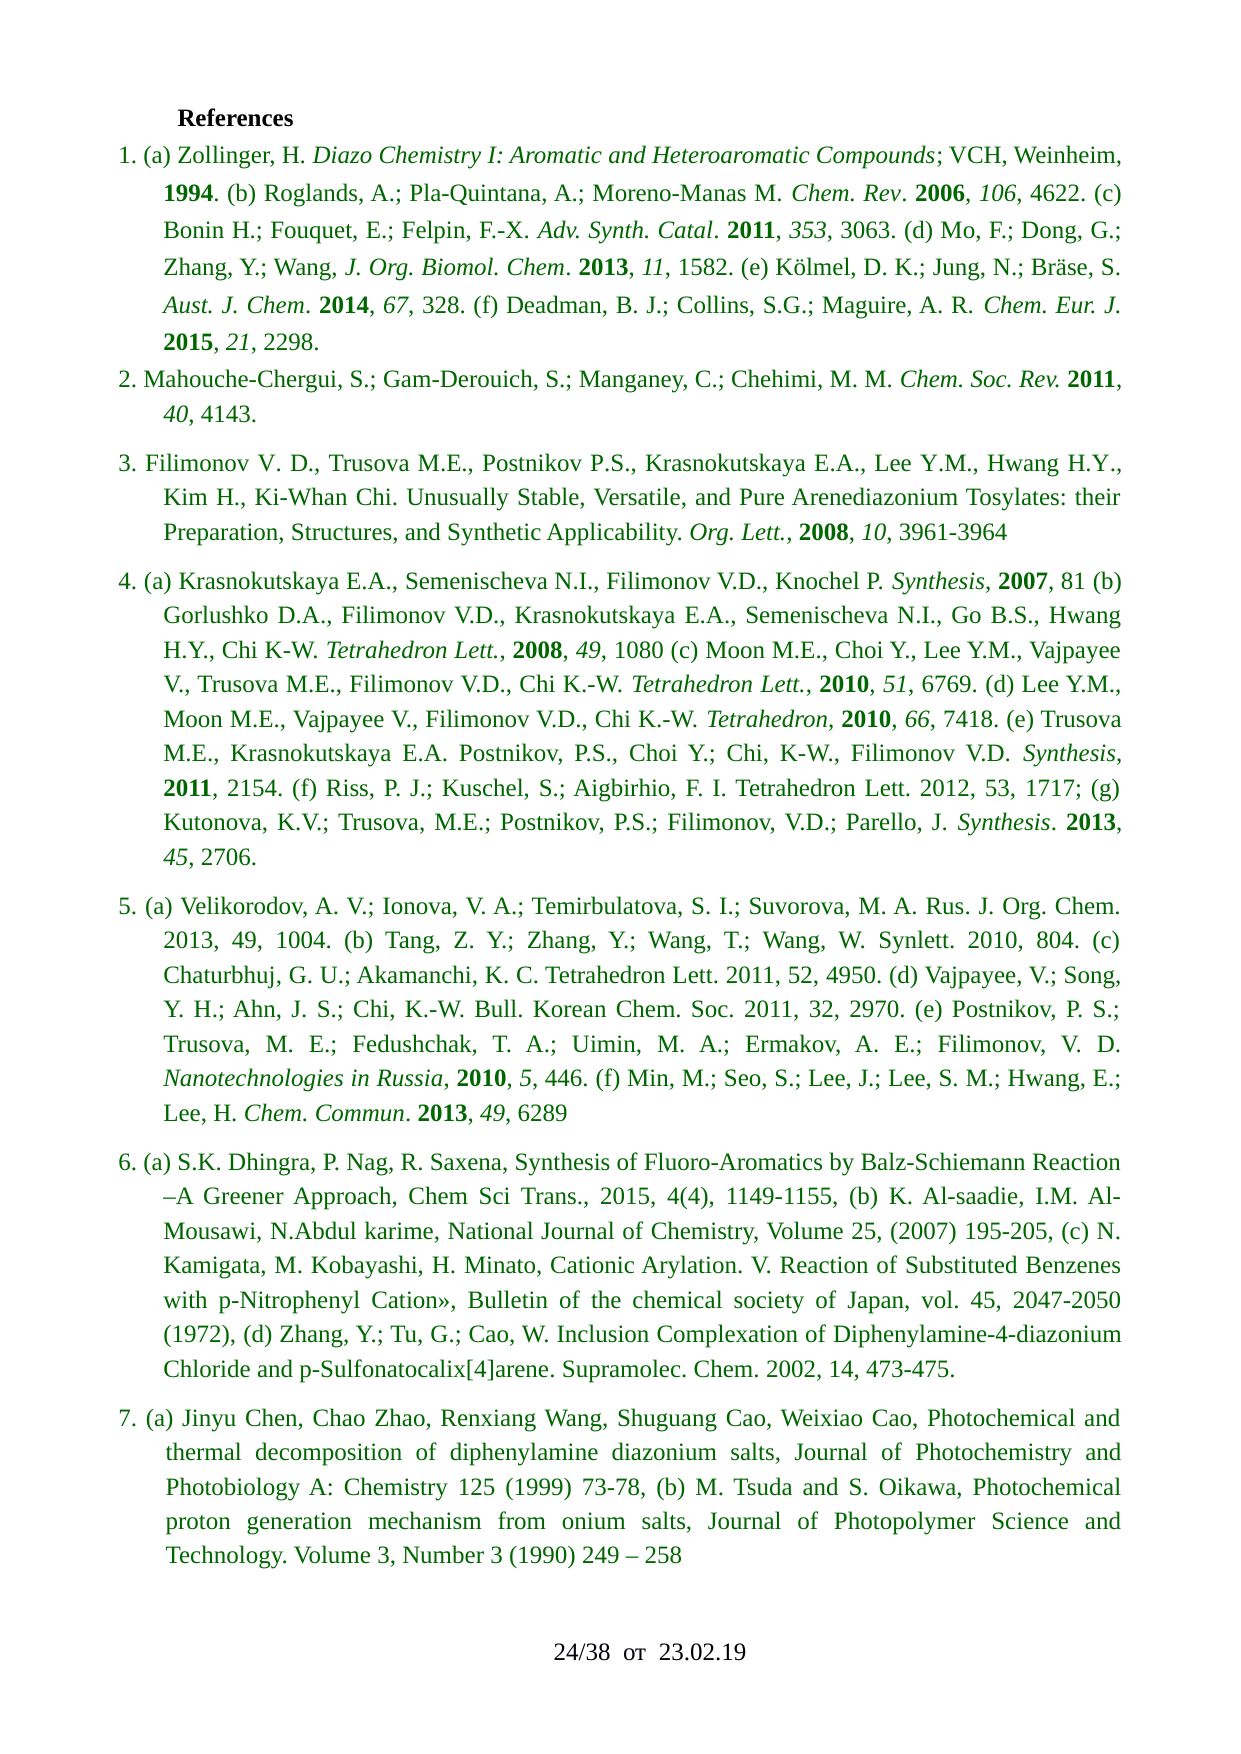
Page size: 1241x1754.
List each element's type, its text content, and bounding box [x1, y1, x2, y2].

text 7. (a) Jinyu Chen, Chao Zhao, Renxiang Wang, Shuguang Cao, Weixiao Cao, Photochemical and thermal decomposition of diphenylamine diazonium salts, Journal of Photochemistry and Photobiology A: Chemistry 125 (1999) 73-78, (b) M. Tsuda and S. Oikawa, Photochemical proton generation mechanism from onium salts, Journal of Photopolymer Science and Technology. Volume 3, Number 3 (1990) 249 – 258 [118, 1403, 1122, 1569]
list 3. Filimonov V. D., Trusova M.E., Postnikov P.S., Krasnokutskaya E.A., Lee Y.M., Hwang H.Y., Kim H., Ki-Whan Chi. Unusually Stable, Versatile, and Pure Arenediazonium Tosylates: their Preparation, Structures, and Synthetic Applicability. Org. Lett., 2008, 10, 3961-3964 [118, 448, 1122, 546]
list 2. Mahouche-Chergui, S.; Gam-Derouich, S.; Manganey, C.; Chehimi, M. M. Chem. Soc. Rev. 2011, 40, 4143. [118, 364, 1122, 428]
list 4. (a) Krasnokutskaya E.A., Semenischeva N.I., Filimonov V.D., Knochel P. Synthesis, 2007, 81 (b) Gorlushko D.A., Filimonov V.D., Krasnokutskaya E.A., Semenischeva N.I., Go B.S., Hwang H.Y., Chi K-W. Tetrahedron Lett., 2008, 49, 1080 (c) Moon M.E., Choi Y., Lee Y.M., Vajpayee V., Trusova M.E., Filimonov V.D., Chi K.-W. Tetrahedron Lett., 2010, 51, 6769. (d) Lee Y.M., Moon M.E., Vajpayee V., Filimonov V.D., Chi K.-W. Tetrahedron, 2010, 66, 7418. (e) Trusova M.E., Krasnokutskaya E.A. Postnikov, P.S., Choi Y.; Chi, K-W., Filimonov V.D. Synthesis, 2011, 2154. (f) Riss, P. J.; Kuschel, S.; Aigbirhio, F. I. Tetrahedron Lett. 2012, 53, 1717; (g) Kutonova, K.V.; Trusova, M.E.; Postnikov, P.S.; Filimonov, V.D.; Parello, J. Synthesis. 2013, 45, 2706. [118, 566, 1122, 871]
list 6. (a) S.K. Dhingra, P. Nag, R. Saxena, Synthesis of Fluoro-Aromatics by Balz-Schiemann Reaction –A Greener Approach, Chem Sci Trans., 2015, 4(4), 1149-1155, (b) K. Al-saadie, I.M. Al-Mousawi, N.Abdul karime, National Journal of Chemistry, Volume 25, (2007) 195-205, (c) N. Kamigata, M. Kobayashi, H. Minato, Cationic Arylation. V. Reaction of Substituted Benzenes with p-Nitrophenyl Cation», Bulletin of the chemical society of Japan, vol. 45, 2047-2050 (1972), (d) Zhang, Y.; Tu, G.; Cao, W. Inclusion Complexation of Diphenylamine-4-diazonium Chloride and p-Sulfonatocalix[4]arene. Supramolec. Chem. 2002, 14, 473-475. [118, 1147, 1122, 1382]
list 1. (a) Zollinger, H. Diazo Chemistry I: Aromatic and Heteroaromatic Compounds; VCH, Weinheim, 1994. (b) Roglands, A.; Pla-Quintana, A.; Moreno-Manas M. Chem. Rev. 2006, 106, 4622. (c) Bonin H.; Fouquet, E.; Felpin, F.-X. Adv. Synth. Catal. 2011, 353, 3063. (d) Mo, F.; Dong, G.; Zhang, Y.; Wang, J. Org. Biomol. Chem. 2013, 11, 1582. (e) Kölmel, D. K.; Jung, N.; Bräse, S. Aust. J. Chem. 2014, 67, 328. (f) Deadman, B. J.; Collins, S.G.; Maguire, A. R. Chem. Eur. J. 2015, 21, 2298. [118, 141, 1122, 356]
subtitle References [118, 103, 1122, 132]
list 5. (a) Velikorodov, A. V.; Ionova, V. A.; Temirbulatova, S. I.; Suvorova, M. A. Rus. J. Org. Chem. 2013, 49, 1004. (b) Tang, Z. Y.; Zhang, Y.; Wang, T.; Wang, W. Synlett. 2010, 804. (c) Chaturbhuj, G. U.; Akamanchi, K. C. Tetrahedron Lett. 2011, 52, 4950. (d) Vajpayee, V.; Song, Y. H.; Ahn, J. S.; Chi, K.-W. Bull. Korean Chem. Soc. 2011, 32, 2970. (e) Postnikov, P. S.; Trusova, M. E.; Fedushchak, T. A.; Uimin, M. A.; Ermakov, A. E.; Filimonov, V. D. Nanotechnologies in Russia, 2010, 5, 446. (f) Min, M.; Seo, S.; Lee, J.; Lee, S. M.; Hwang, E.; Lee, H. Chem. Commun. 2013, 49, 6289 [118, 891, 1122, 1126]
